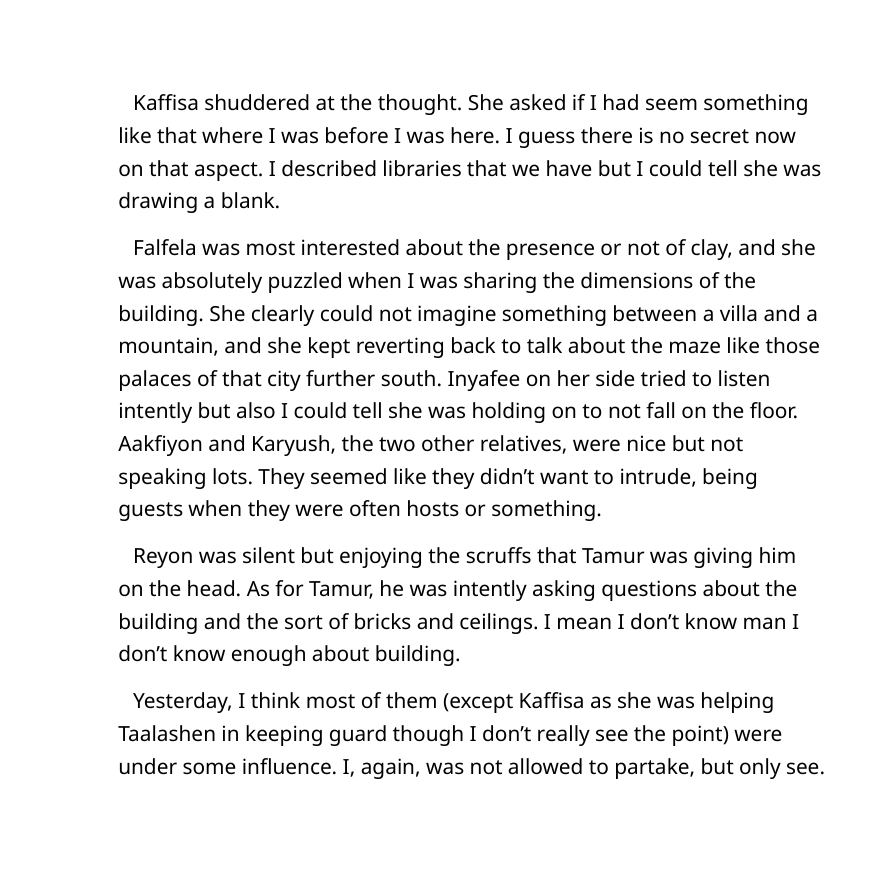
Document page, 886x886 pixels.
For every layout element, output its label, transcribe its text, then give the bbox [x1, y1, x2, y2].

text Kaffisa shuddered at the thought. She asked if I had seem something like that where I was before I was here. I guess there is no secret now on that aspect. I described libraries that we have but I could tell she was drawing a blank. [118, 88, 827, 215]
text Reyon was silent but enjoying the scruffs that Tamur was giving him on the head. As for Tamur, he was intently asking questions about the building and the sort of bricks and ceilings. I mean I don’t know man I don’t know enough about building. [118, 542, 827, 668]
text Falfela was most interested about the presence or not of clay, and she was absolutely puzzled when I was sharing the dimensions of the building. She clearly could not imagine something between a villa and a mountain, and she kept reverting back to talk about the maze like those palaces of that city further south. Inyafee on her side tried to listen intently but also I could tell she was holding on to not fall on the floor. Aakfiyon and Karyush, the two other relatives, were nice but not speaking lots. They seemed like they didn’t want to intrude, being guests when they were often hosts or something. [118, 233, 827, 523]
text Yesterday, I think most of them (except Kaffisa as she was helping Taalashen in keeping guard though I don’t really see the point) were under some influence. I, again, was not allowed to partake, but only see. [118, 687, 827, 780]
